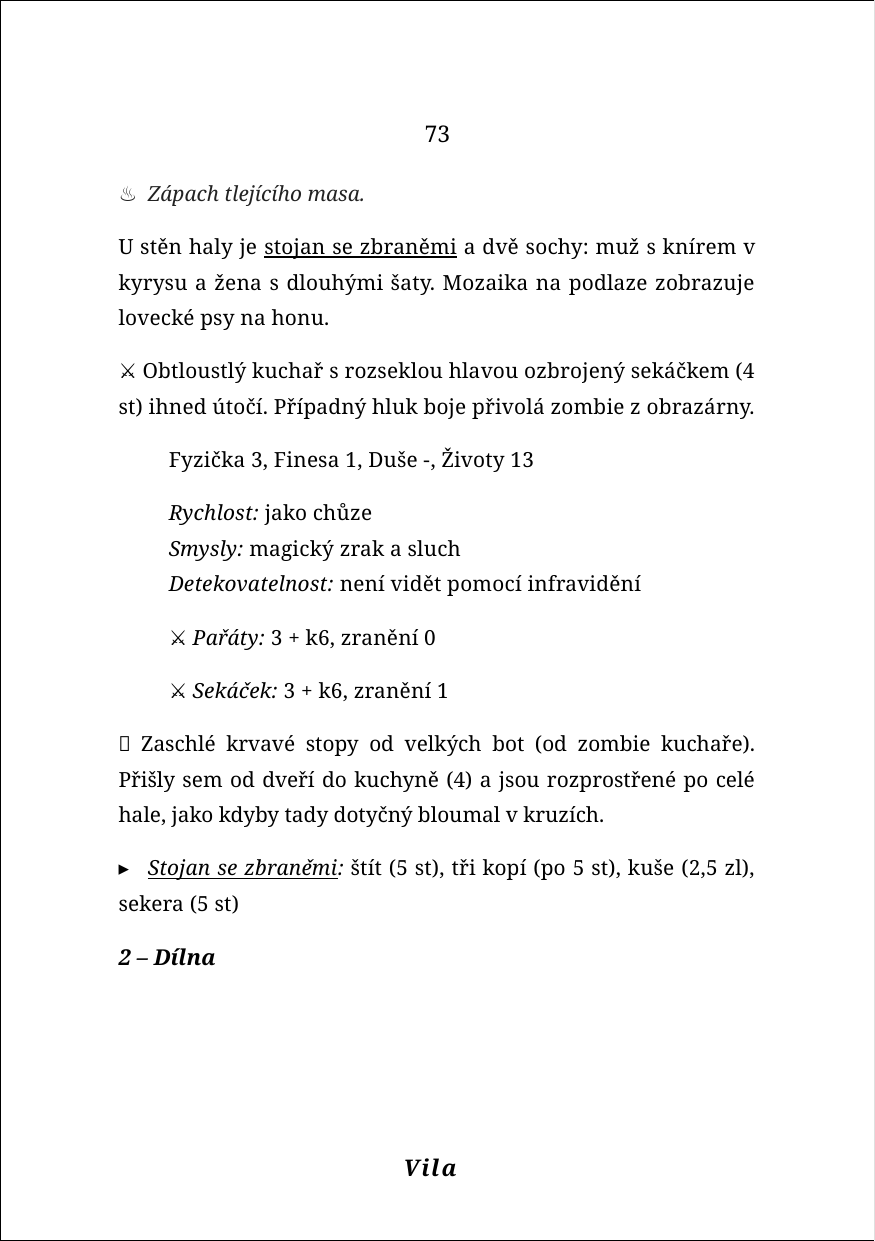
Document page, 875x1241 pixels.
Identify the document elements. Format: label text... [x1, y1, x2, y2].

text Rychlost: jako chůze [168, 498, 756, 527]
text ▸ Stojan se zbraněmi: štít (5 st), tři kopí (po 5 st), kuše (2,5 zl), sekera (5 st) [118, 853, 756, 917]
text U stěn haly je stojan se zbraněmi a dvě sochy: muž s knírem v kyrysu a žena s dlouhými šaty. Mozaika na podlaze zobrazuje lovecké psy na honu. [118, 232, 756, 332]
text 2 – Dílna [118, 942, 756, 972]
text 👣 Zaschlé krvavé stopy od velkých bot (od zombie kuchaře). Přišly sem od dveří do kuchyně (4) a jsou rozprostřené po celé hale, jako kdyby tady dotyčný bloumal v kruzích. [118, 729, 756, 829]
text ⚔ Pařáty: 3 + k6, zranění 0 [168, 623, 756, 651]
text Fyzička 3, Finesa 1, Duše -, Životy 13 [168, 445, 756, 474]
text ⚔ Sekáček: 3 + k6, zranění 1 [168, 676, 756, 704]
text ♨ Zápach tlejícího masa. [118, 179, 756, 207]
text ⚔ Obtloustlý kuchař s rozseklou hlavou ozbrojený sekáčkem (4 st) ihned útočí. Případný hluk boje přivolá zombie z obrazárny. [118, 356, 756, 420]
text Detekovatelnost: není vidět pomocí infravidění [168, 569, 756, 598]
text Smysly: magický zrak a sluch [168, 534, 756, 562]
